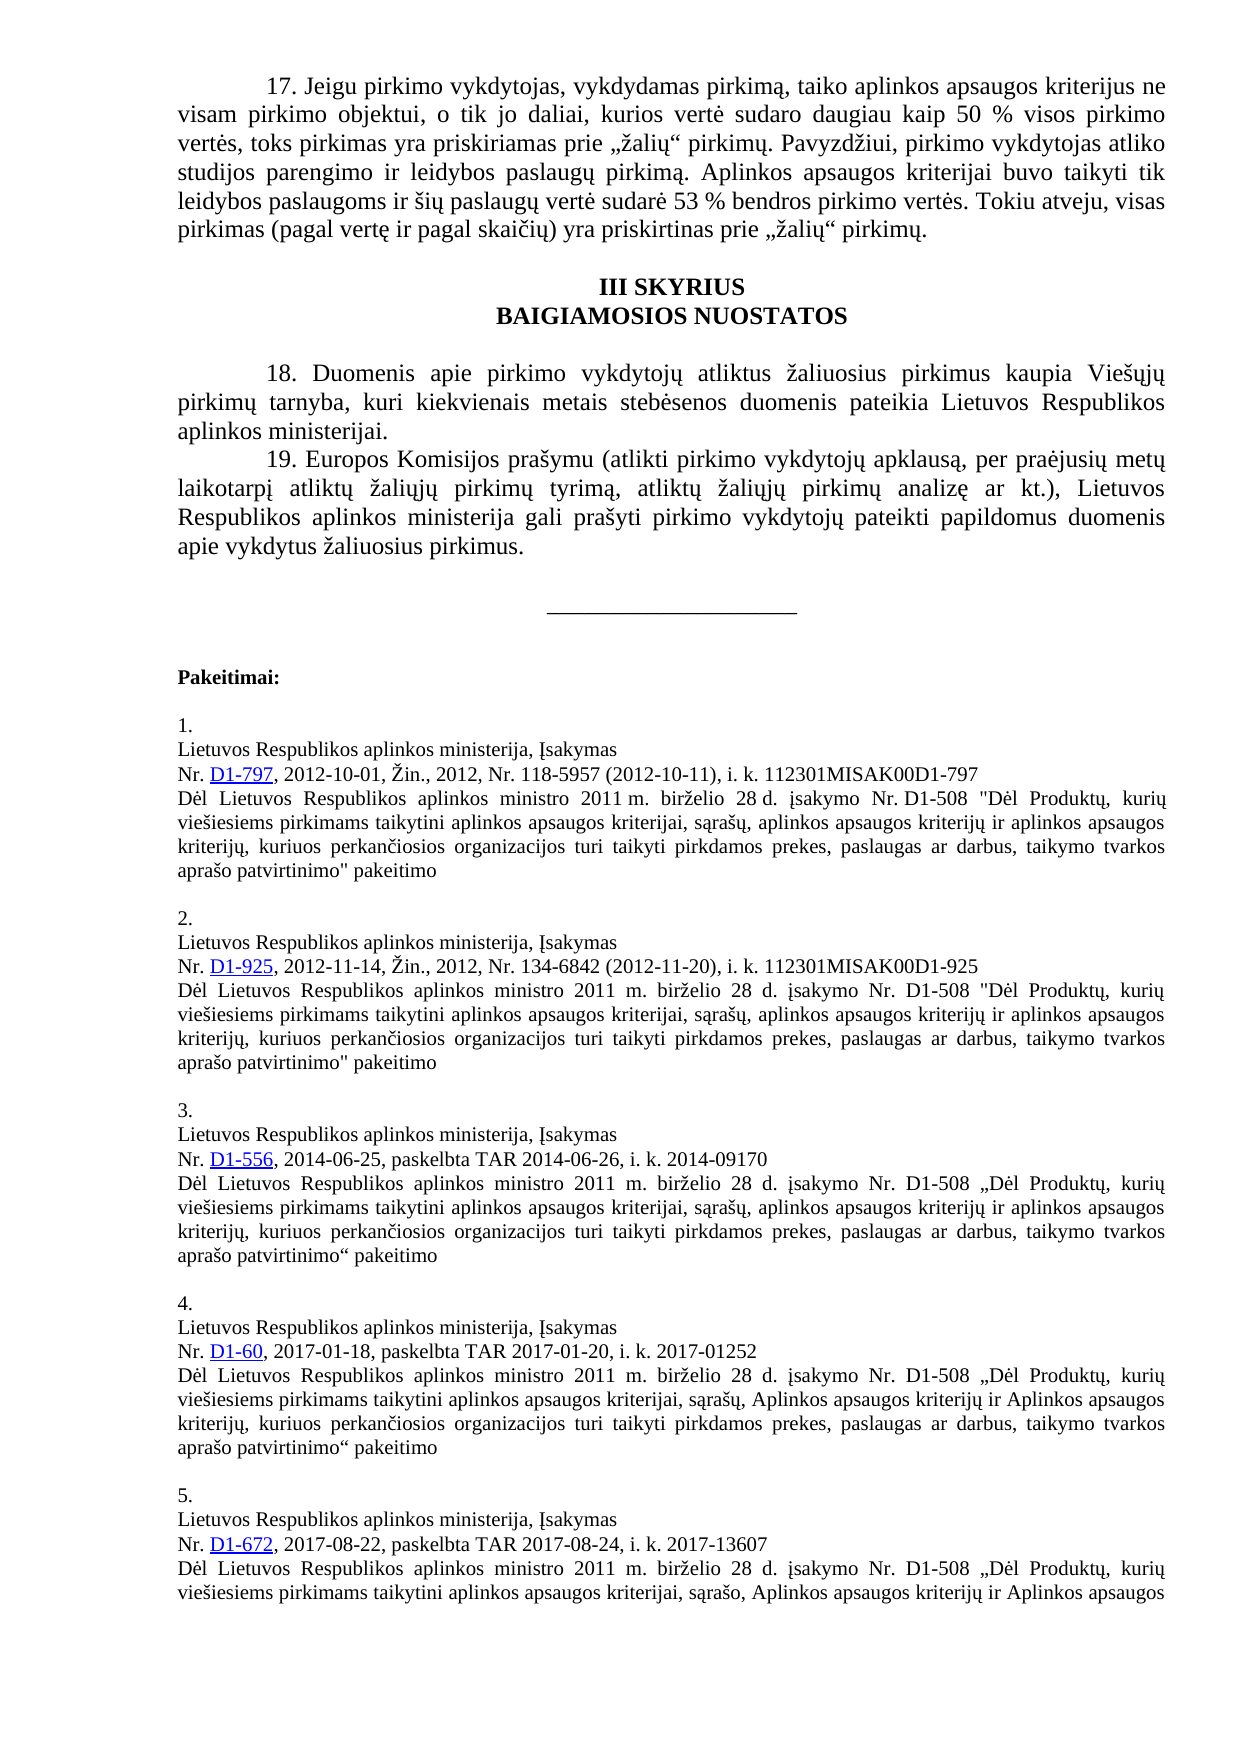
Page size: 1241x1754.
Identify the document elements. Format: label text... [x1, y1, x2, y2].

text ____________________ [177, 588, 1166, 617]
text Lietuvos Respublikos aplinkos ministerija, Įsakymas [177, 1122, 1166, 1146]
text III SKYRIUS [177, 272, 1166, 301]
text 2. [177, 906, 1166, 930]
text Dėl Lietuvos Respublikos aplinkos ministro 2011 m. birželio 28 d. įsakymo Nr. D1-508 „Dėl Produktų, kurių viešiesiems pirkimams taikytini aplinkos apsaugos kriterijai, sąrašo, Aplinkos apsaugos kriterijų ir Aplinkos apsaugos [177, 1556, 1166, 1604]
text Lietuvos Respublikos aplinkos ministerija, Įsakymas [177, 930, 1166, 954]
text 5. [177, 1483, 1166, 1507]
text 18. Duomenis apie pirkimo vykdytojų atliktus žaliuosius pirkimus kaupia Viešųjų pirkimų tarnyba, kuri kiekvienais metais stebėsenos duomenis pateikia Lietuvos Respublikos aplinkos ministerijai. [177, 358, 1166, 444]
text Nr. D1-672, 2017-08-22, paskelbta TAR 2017-08-24, i. k. 2017-13607 [177, 1531, 1166, 1556]
text 3. [177, 1098, 1166, 1122]
text 4. [177, 1291, 1166, 1315]
text 17. Jeigu pirkimo vykdytojas, vykdydamas pirkimą, taiko aplinkos apsaugos kriterijus ne visam pirkimo objektui, o tik jo daliai, kurios vertė sudaro daugiau kaip 50 % visos pirkimo vertės, toks pirkimas yra priskiriamas prie „žalių“ pirkimų. Pavyzdžiui, pirkimo vykdytojas atliko studijos parengimo ir leidybos paslaugų pirkimą. Aplinkos apsaugos kriterijai buvo taikyti tik leidybos paslaugoms ir šių paslaugų vertė sudarė 53 % bendros pirkimo vertės. Tokiu atveju, visas pirkimas (pagal vertę ir pagal skaičių) yra priskirtinas prie „žalių“ pirkimų. [177, 71, 1166, 243]
text Dėl Lietuvos Respublikos aplinkos ministro 2011 m. birželio 28 d. įsakymo Nr. D1-508 "Dėl Produktų, kurių viešiesiems pirkimams taikytini aplinkos apsaugos kriterijai, sąrašų, aplinkos apsaugos kriterijų ir aplinkos apsaugos kriterijų, kuriuos perkančiosios organizacijos turi taikyti pirkdamos prekes, paslaugas ar darbus, taikymo tvarkos aprašo patvirtinimo" pakeitimo [177, 978, 1166, 1074]
text Pakeitimai: [177, 665, 1166, 689]
text Dėl Lietuvos Respublikos aplinkos ministro 2011 m. birželio 28 d. įsakymo Nr. D1-508 „Dėl Produktų, kurių viešiesiems pirkimams taikytini aplinkos apsaugos kriterijai, sąrašų, aplinkos apsaugos kriterijų ir aplinkos apsaugos kriterijų, kuriuos perkančiosios organizacijos turi taikyti pirkdamos prekes, paslaugas ar darbus, taikymo tvarkos aprašo patvirtinimo“ pakeitimo [177, 1171, 1166, 1267]
text BAIGIAMOSIOS NUOSTATOS [177, 301, 1166, 329]
text Nr. D1-556, 2014-06-25, paskelbta TAR 2014-06-26, i. k. 2014-09170 [177, 1146, 1166, 1171]
text Lietuvos Respublikos aplinkos ministerija, Įsakymas [177, 737, 1166, 761]
text 1. [177, 713, 1166, 737]
text 19. Europos Komisijos prašymu (atlikti pirkimo vykdytojų apklausą, per praėjusių metų laikotarpį atliktų žaliųjų pirkimų tyrimą, atliktų žaliųjų pirkimų analizę ar kt.), Lietuvos Respublikos aplinkos ministerija gali prašyti pirkimo vykdytojų pateikti papildomus duomenis apie vykdytus žaliuosius pirkimus. [177, 444, 1166, 559]
text Nr. D1-925, 2012-11-14, Žin., 2012, Nr. 134-6842 (2012-11-20), i. k. 112301MISAK00D1-925 [177, 954, 1166, 978]
text Lietuvos Respublikos aplinkos ministerija, Įsakymas [177, 1507, 1166, 1531]
text Nr. D1-797, 2012-10-01, Žin., 2012, Nr. 118-5957 (2012-10-11), i. k. 112301MISAK00D1-797 [177, 761, 1166, 786]
text Dėl Lietuvos Respublikos aplinkos ministro 2011 m. birželio 28 d. įsakymo Nr. D1-508 "Dėl Produktų, kurių viešiesiems pirkimams taikytini aplinkos apsaugos kriterijai, sąrašų, aplinkos apsaugos kriterijų ir aplinkos apsaugos kriterijų, kuriuos perkančiosios organizacijos turi taikyti pirkdamos prekes, paslaugas ar darbus, taikymo tvarkos aprašo patvirtinimo" pakeitimo [177, 786, 1166, 882]
text Lietuvos Respublikos aplinkos ministerija, Įsakymas [177, 1315, 1166, 1339]
text Nr. D1-60, 2017-01-18, paskelbta TAR 2017-01-20, i. k. 2017-01252 [177, 1339, 1166, 1363]
text Dėl Lietuvos Respublikos aplinkos ministro 2011 m. birželio 28 d. įsakymo Nr. D1-508 „Dėl Produktų, kurių viešiesiems pirkimams taikytini aplinkos apsaugos kriterijai, sąrašų, Aplinkos apsaugos kriterijų ir Aplinkos apsaugos kriterijų, kuriuos perkančiosios organizacijos turi taikyti pirkdamos prekes, paslaugas ar darbus, taikymo tvarkos aprašo patvirtinimo“ pakeitimo [177, 1363, 1166, 1459]
